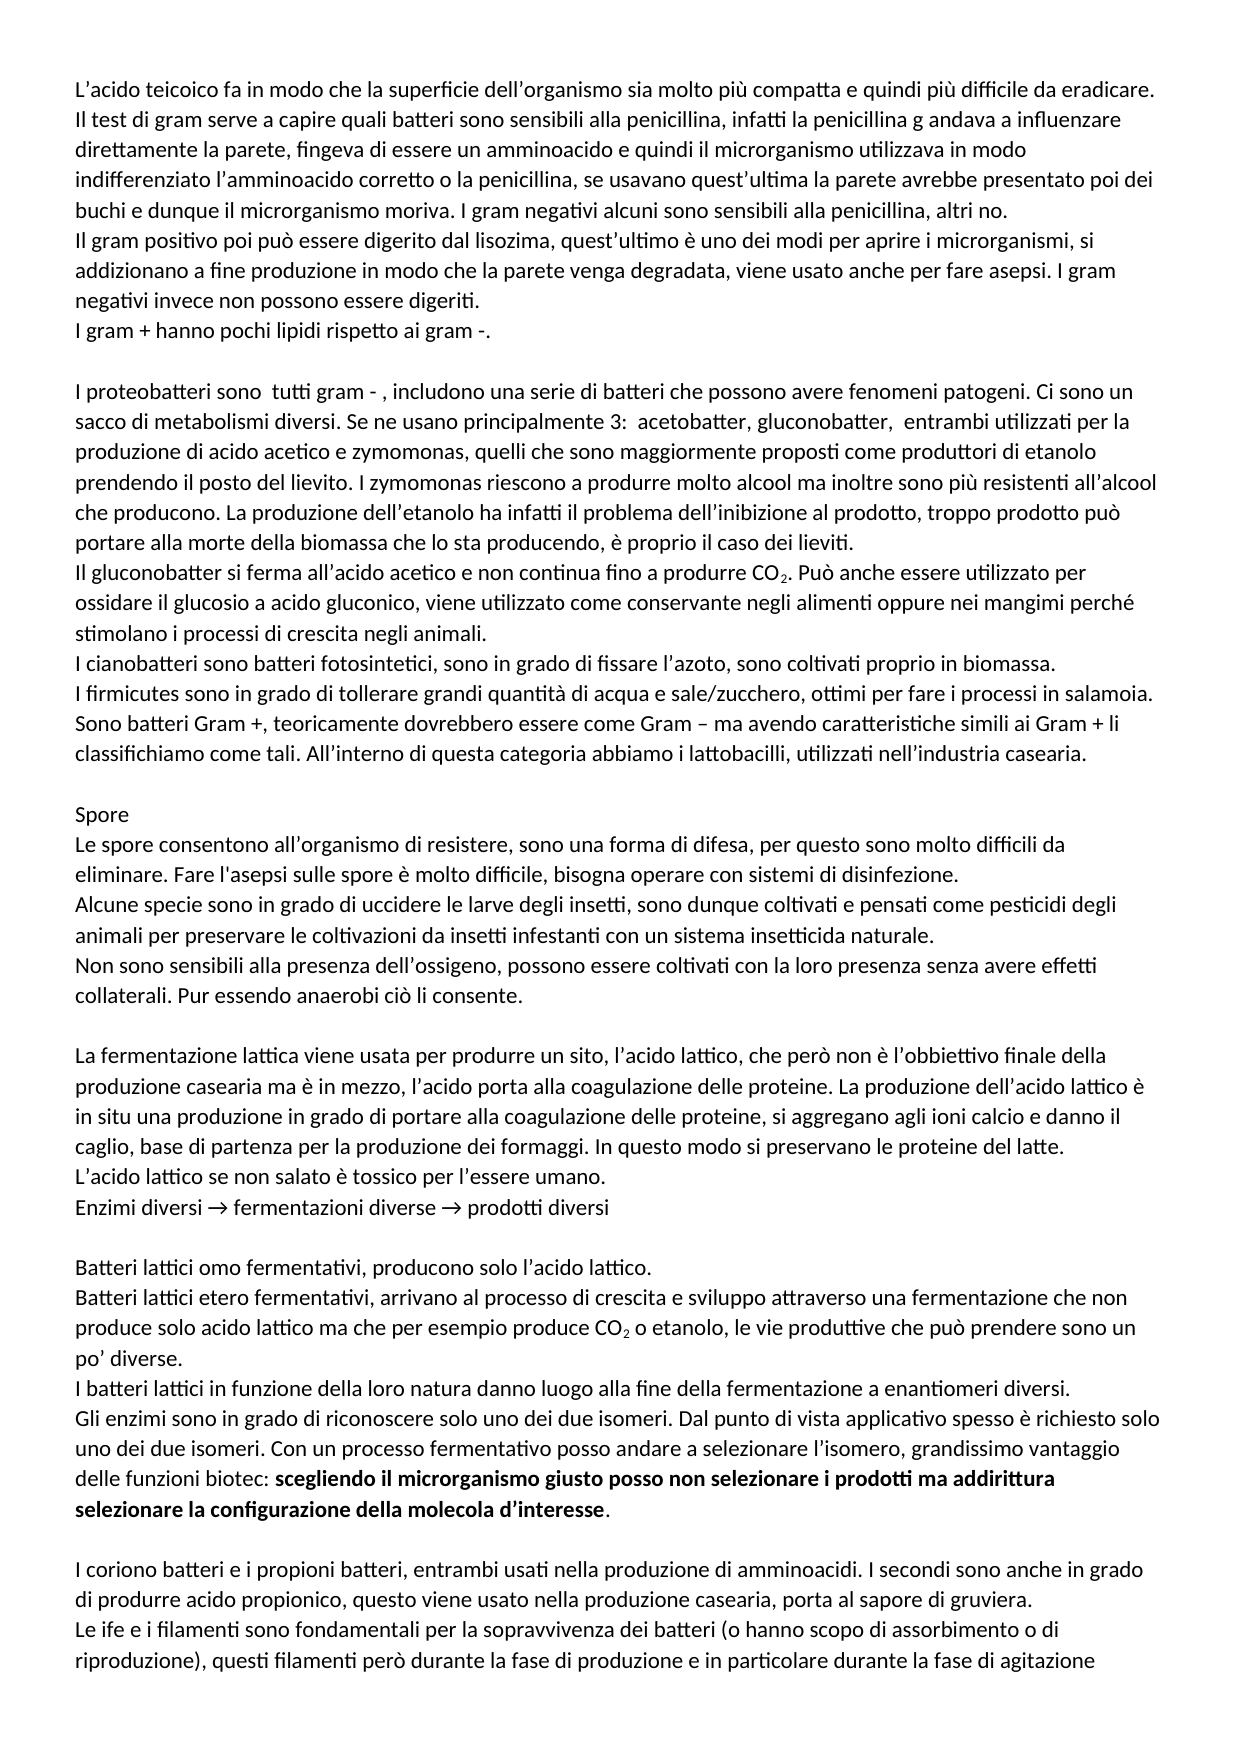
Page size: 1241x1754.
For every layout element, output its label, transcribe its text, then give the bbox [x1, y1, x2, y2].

text Batteri lattici etero fermentativi, arrivano al processo di crescita e sviluppo attraverso una fermentazione che non produce solo acido lattico ma che per esempio produce CO2 o etanolo, le vie produttive che può prendere sono un po’ diverse. I batteri lattici in funzione della loro natura danno luogo alla fine della fermentazione a enantiomeri diversi. Gli enzimi sono in grado di riconoscere solo uno dei due isomeri. Dal punto di vista applicativo spesso è richiesto solo uno dei due isomeri. Con un processo fermentativo posso andare a selezionare l’isomero, grandissimo vantaggio delle funzioni biotec: scegliendo il microrganismo giusto posso non selezionare i prodotti ma addirittura selezionare la configurazione della molecola d’interesse. I coriono batteri e i propioni batteri, entrambi usati nella produzione di amminoacidi. I secondi sono anche in grado di produrre acido propionico, questo viene usato nella produzione casearia, porta al sapore di gruviera. Le ife e i filamenti sono fondamentali per la sopravvivenza dei batteri (o hanno scopo di assorbimento o di riproduzione), questi filamenti però durante la fase di produzione e in particolare durante la fase di agitazione [75, 1283, 1165, 1674]
text L’acido teicoico fa in modo che la superficie dell’organismo sia molto più compatta e quindi più difficile da eradicare. Il test di gram serve a capire quali batteri sono sensibili alla penicillina, infatti la penicillina g andava a influenzare direttamente la parete, fingeva di essere un amminoacido e quindi il microrganismo utilizzava in modo indifferenziato l’amminoacido corretto o la penicillina, se usavano quest’ultima la parete avrebbe presentato poi dei buchi e dunque il microrganismo moriva. I gram negativi alcuni sono sensibili alla penicillina, altri no. Il gram positivo poi può essere digerito dal lisozima, quest’ultimo è uno dei modi per aprire i microrganismi, si addizionano a fine produzione in modo che la parete venga degradata, viene usato anche per fare asepsi. I gram negativi invece non possono essere digeriti. I gram + hanno pochi lipidi rispetto ai gram -. I proteobatteri sono tutti gram - , includono una serie di batteri che possono avere fenomeni patogeni. Ci sono un sacco di metabolismi diversi. Se ne usano principalmente 3: acetobatter, gluconobatter, entrambi utilizzati per la produzione di acido acetico e zymomonas, quelli che sono maggiormente proposti come produttori di etanolo prendendo il posto del lievito. I zymomonas riescono a produrre molto alcool ma inoltre sono più resistenti all’alcool che producono. La produzione dell’etanolo ha infatti il problema dell’inibizione al prodotto, troppo prodotto può portare alla morte della biomassa che lo sta producendo, è proprio il caso dei lieviti. Il gluconobatter si ferma all’acido acetico e non continua fino a produrre CO2. Può anche essere utilizzato per ossidare il glucosio a acido gluconico, viene utilizzato come conservante negli alimenti oppure nei mangimi perché stimolano i processi di crescita negli animali. I cianobatteri sono batteri fotosintetici, sono in grado di fissare l’azoto, sono coltivati proprio in biomassa. I firmicutes sono in grado di tollerare grandi quantità di acqua e sale/zucchero, ottimi per fare i processi in salamoia. Sono batteri Gram +, teoricamente dovrebbero essere come Gram – ma avendo caratteristiche simili ai Gram + li classifichiamo come tali. All’interno di questa categoria abbiamo i lattobacilli, utilizzati nell’industria casearia. Spore Le spore consentono all’organismo di resistere, sono una forma di difesa, per questo sono molto difficili da eliminare. Fare l'asepsi sulle spore è molto difficile, bisogna operare con sistemi di disinfezione. Alcune specie sono in grado di uccidere le larve degli insetti, sono dunque coltivati e pensati come pesticidi degli animali per preservare le coltivazioni da insetti infestanti con un sistema insetticida naturale. Non sono sensibili alla presenza dell’ossigeno, possono essere coltivati con la loro presenza senza avere effetti collaterali. Pur essendo anaerobi ciò li consente. La fermentazione lattica viene usata per produrre un sito, l’acido lattico, che però non è l’obbiettivo finale della produzione casearia ma è in mezzo, l’acido porta alla coagulazione delle proteine. La produzione dell’acido lattico è in situ una produzione in grado di portare alla coagulazione delle proteine, si aggregano agli ioni calcio e danno il caglio, base di partenza per la produzione dei formaggi. In questo modo si preservano le proteine del latte. L’acido lattico se non salato è tossico per l’essere umano. Enzimi diversi → fermentazioni diverse → prodotti diversi Batteri lattici omo fermentativi, producono solo l’acido lattico. [75, 75, 1165, 1281]
